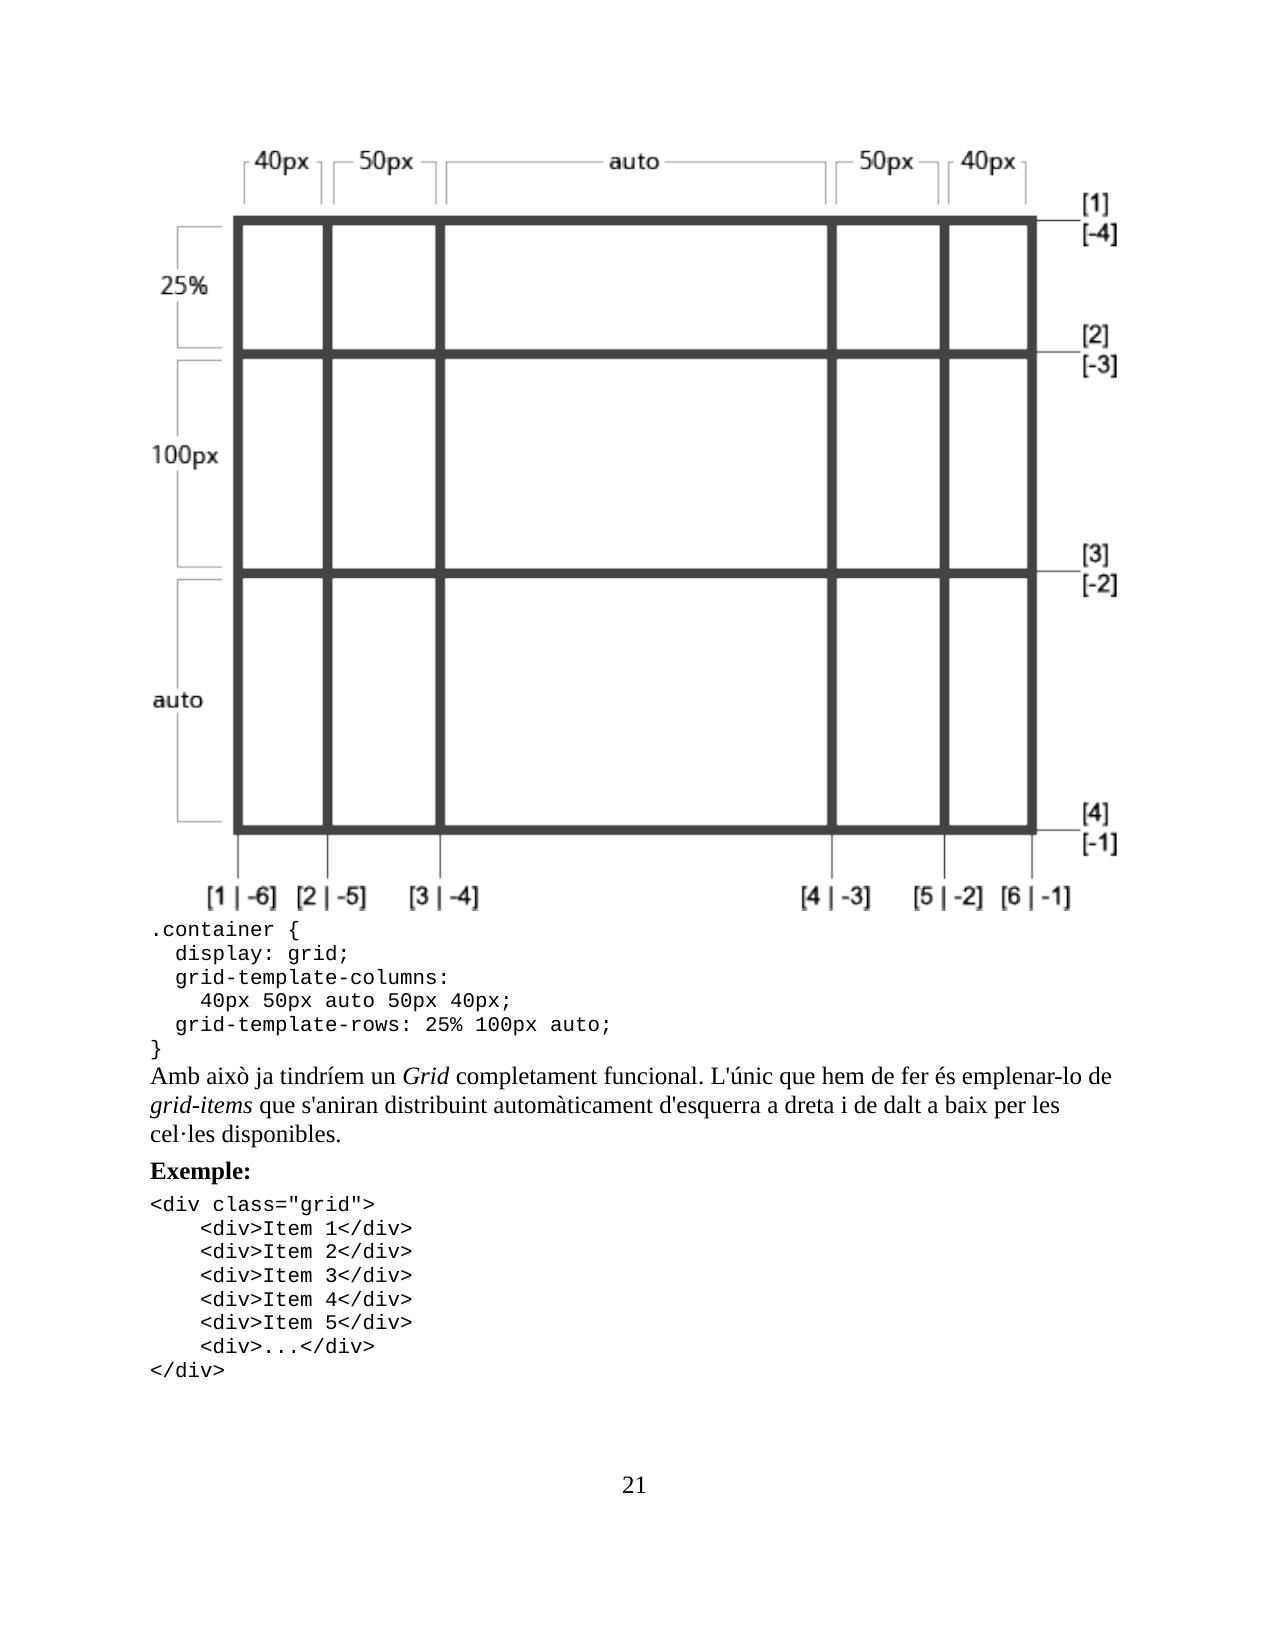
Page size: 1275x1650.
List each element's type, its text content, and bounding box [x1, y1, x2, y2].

text } [150, 1038, 1125, 1061]
picture [150, 150, 1117, 911]
text grid-template-columns: [150, 967, 1125, 990]
text </div> [150, 1360, 1125, 1383]
text .container { [150, 919, 1125, 943]
text Exemple: [150, 1156, 1125, 1185]
text <div>Item 2</div> [150, 1241, 1125, 1265]
text <div>...</div> [150, 1336, 1125, 1360]
text Amb això ja tindríem un Grid completament funcional. L'únic que hem de fer és emplenar-lo de grid-items que s'aniran distribuint automàticament d'esquerra a dreta i de dalt a baix per les cel·les disponibles. [150, 1061, 1125, 1147]
text <div>Item 1</div> [150, 1218, 1125, 1241]
text <div>Item 5</div> [150, 1312, 1125, 1336]
text <div class="grid"> [150, 1194, 1125, 1218]
text <div>Item 3</div> [150, 1265, 1125, 1289]
text 40px 50px auto 50px 40px; [150, 990, 1125, 1014]
text display: grid; [150, 943, 1125, 967]
text grid-template-rows: 25% 100px auto; [150, 1014, 1125, 1038]
text <div>Item 4</div> [150, 1289, 1125, 1312]
